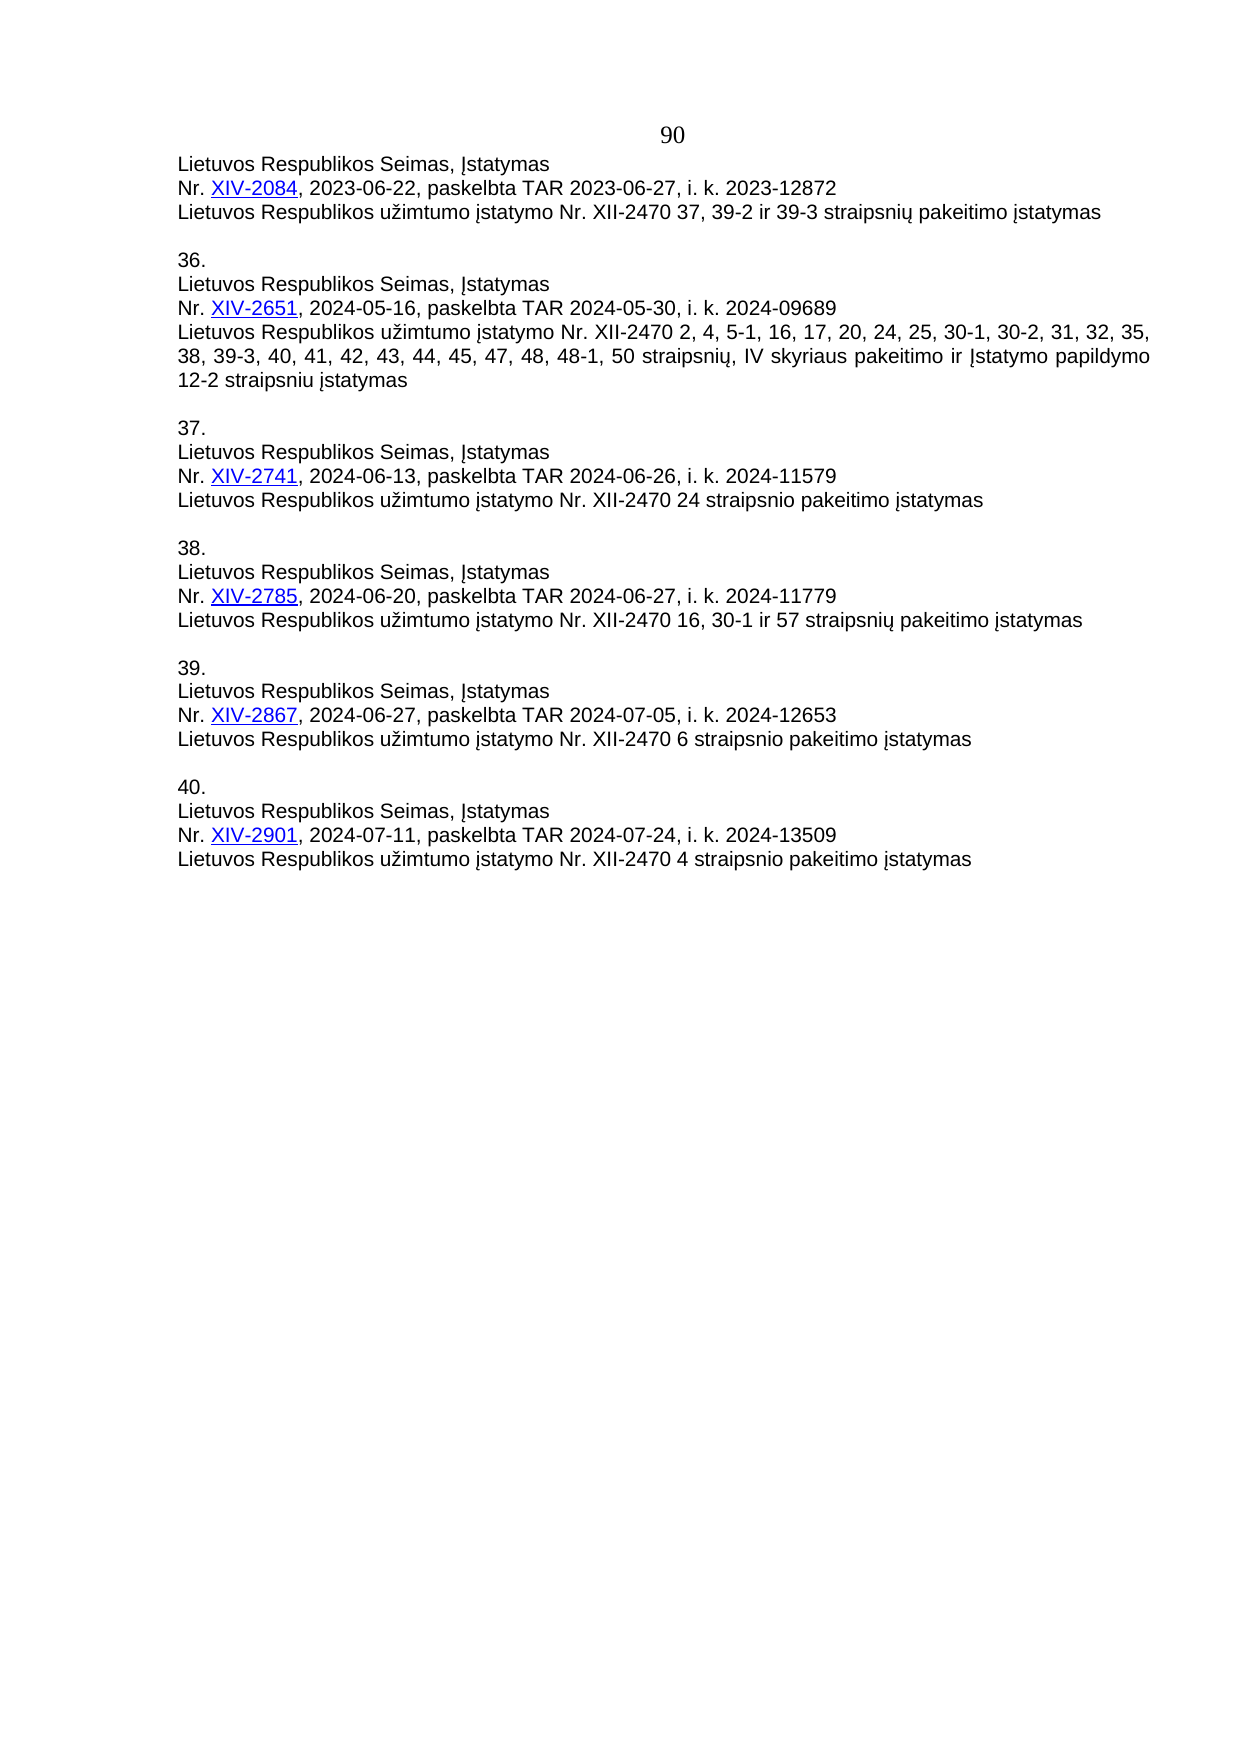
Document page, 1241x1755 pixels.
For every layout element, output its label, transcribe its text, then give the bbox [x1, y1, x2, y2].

text Lietuvos Respublikos Seimas, Įstatymas [177, 440, 1152, 464]
text 40. [177, 775, 1152, 799]
text Lietuvos Respublikos užimtumo įstatymo Nr. XII-2470 6 straipsnio pakeitimo įstatymas [177, 727, 1152, 751]
text Lietuvos Respublikos užimtumo įstatymo Nr. XII-2470 2, 4, 5-1, 16, 17, 20, 24, 25, 30-1, 30-2, 31, 32, 35, 38, 39-3, 40, 41, 42, 43, 44, 45, 47, 48, 48-1, 50 straipsnių, IV skyriaus pakeitimo ir Įstatymo papildymo 12-2 straipsniu įstatymas [177, 320, 1152, 392]
text Nr. XIV-2741, 2024-06-13, paskelbta TAR 2024-06-26, i. k. 2024-11579 [177, 464, 1152, 488]
text Nr. XIV-2084, 2023-06-22, paskelbta TAR 2023-06-27, i. k. 2023-12872 [177, 176, 1152, 200]
text Lietuvos Respublikos Seimas, Įstatymas [177, 152, 1152, 176]
text Lietuvos Respublikos užimtumo įstatymo Nr. XII-2470 24 straipsnio pakeitimo įstatymas [177, 488, 1152, 512]
text Lietuvos Respublikos užimtumo įstatymo Nr. XII-2470 37, 39-2 ir 39-3 straipsnių pakeitimo įstatymas [177, 200, 1152, 224]
text Lietuvos Respublikos Seimas, Įstatymas [177, 799, 1152, 823]
text Lietuvos Respublikos Seimas, Įstatymas [177, 559, 1152, 583]
text Lietuvos Respublikos Seimas, Įstatymas [177, 272, 1152, 296]
text Lietuvos Respublikos užimtumo įstatymo Nr. XII-2470 16, 30-1 ir 57 straipsnių pakeitimo įstatymas [177, 607, 1152, 631]
text 36. [177, 248, 1152, 272]
text Nr. XIV-2867, 2024-06-27, paskelbta TAR 2024-07-05, i. k. 2024-12653 [177, 703, 1152, 727]
text 39. [177, 655, 1152, 679]
text Nr. XIV-2901, 2024-07-11, paskelbta TAR 2024-07-24, i. k. 2024-13509 [177, 823, 1152, 847]
text 37. [177, 416, 1152, 440]
text 38. [177, 536, 1152, 559]
text Nr. XIV-2651, 2024-05-16, paskelbta TAR 2024-05-30, i. k. 2024-09689 [177, 296, 1152, 320]
text Lietuvos Respublikos užimtumo įstatymo Nr. XII-2470 4 straipsnio pakeitimo įstatymas [177, 847, 1152, 871]
text Nr. XIV-2785, 2024-06-20, paskelbta TAR 2024-06-27, i. k. 2024-11779 [177, 583, 1152, 607]
text Lietuvos Respublikos Seimas, Įstatymas [177, 679, 1152, 703]
